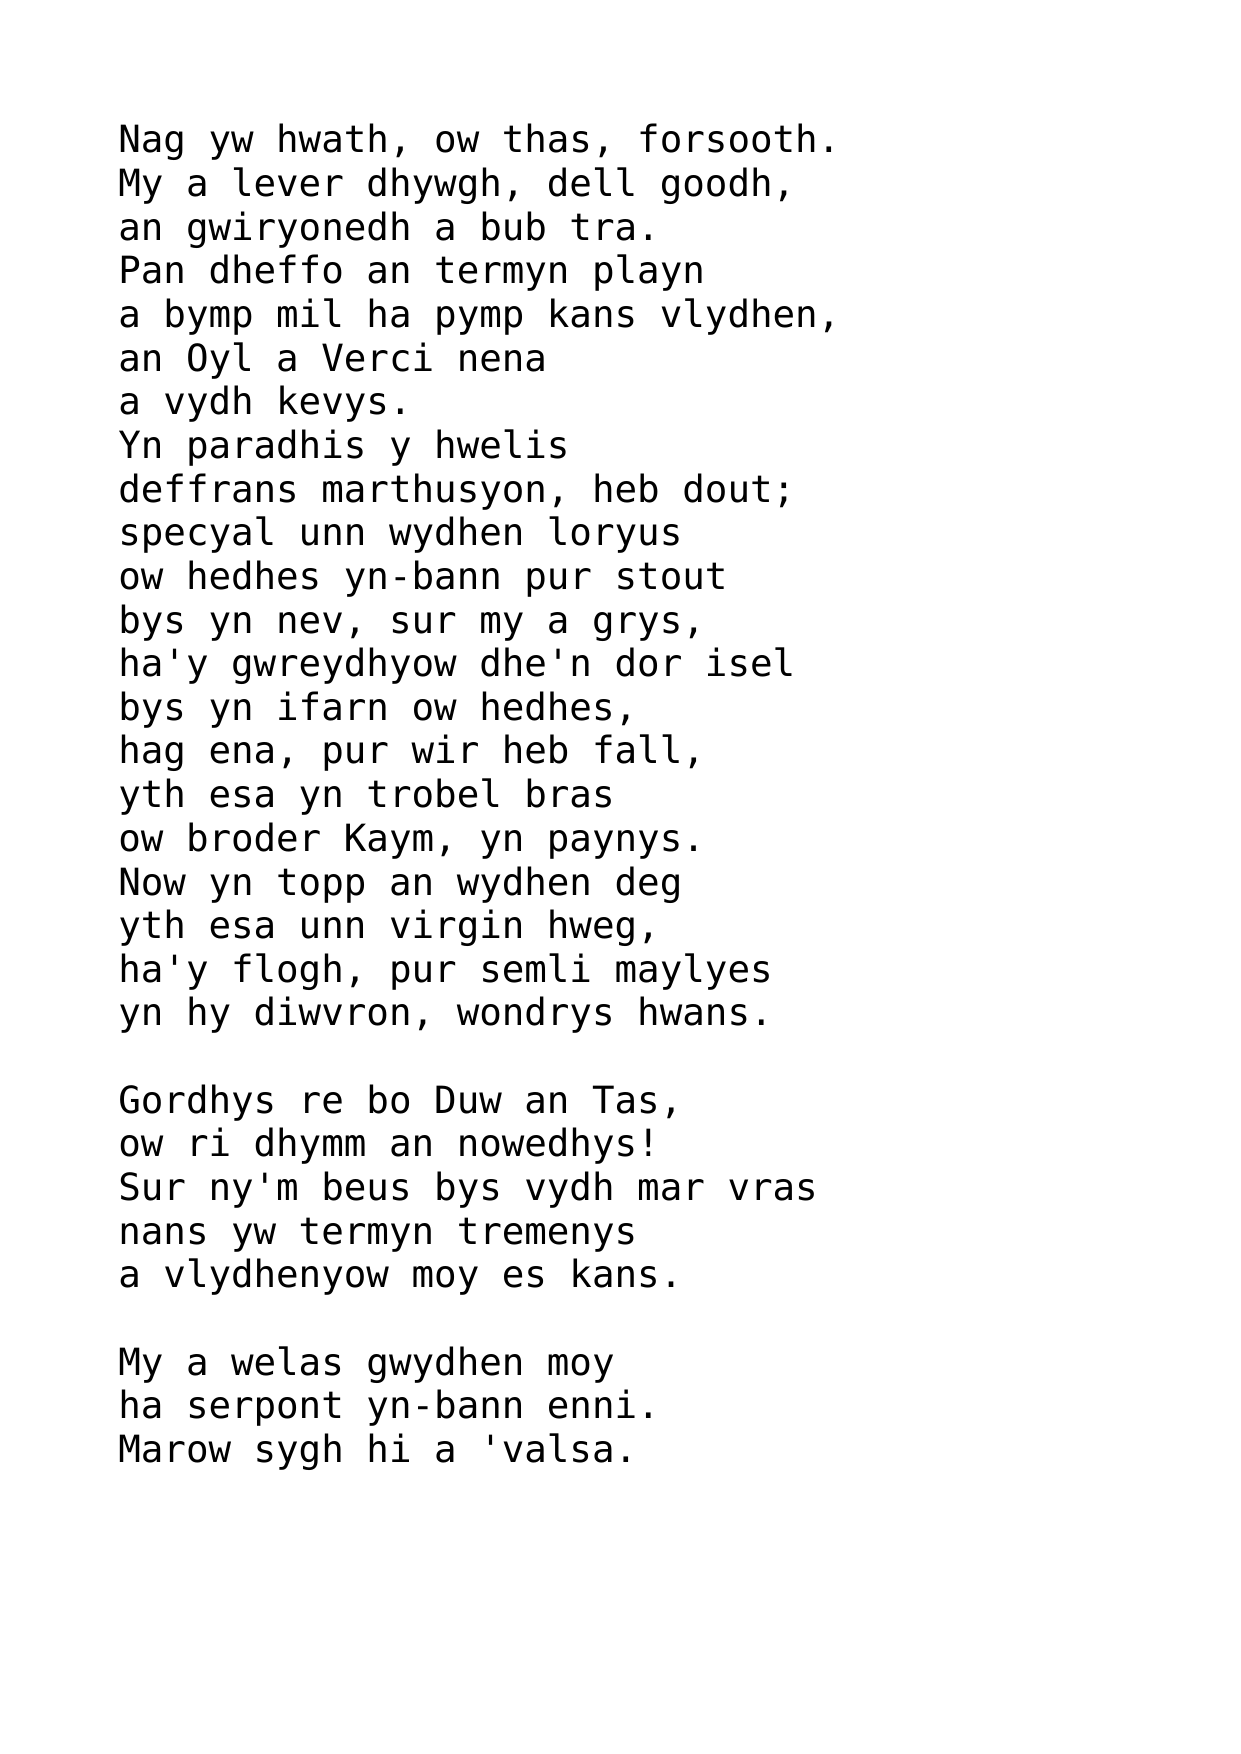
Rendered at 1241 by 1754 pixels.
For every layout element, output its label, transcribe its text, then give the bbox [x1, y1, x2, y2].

text Now yn topp an wydhen deg [118, 860, 1122, 904]
text ow hedhes yn-bann pur stout [118, 554, 1122, 598]
text specyal unn wydhen loryus [118, 511, 1122, 554]
text Gordhys re bo Duw an Tas, [118, 1078, 1122, 1122]
text Sur ny'm beus bys vydh mar vras [118, 1166, 1122, 1209]
text an gwiryonedh a bub tra. [118, 205, 1122, 249]
text yn hy diwvron, wondrys hwans. [118, 991, 1122, 1035]
text hag ena, pur wir heb fall, [118, 729, 1122, 773]
text nans yw termyn tremenys [118, 1209, 1122, 1253]
text ow ri dhymm an nowedhys! [118, 1122, 1122, 1166]
text deffrans marthusyon, heb dout; [118, 467, 1122, 511]
text My a lever dhywgh, dell goodh, [118, 162, 1122, 205]
text yth esa unn virgin hweg, [118, 904, 1122, 947]
text ow broder Kaym, yn paynys. [118, 816, 1122, 860]
text ha'y flogh, pur semli maylyes [118, 947, 1122, 991]
text Marow sygh hi a 'valsa. [118, 1427, 1122, 1471]
text ha serpont yn-bann enni. [118, 1384, 1122, 1427]
text bys yn ifarn ow hedhes, [118, 686, 1122, 729]
text bys yn nev, sur my a grys, [118, 598, 1122, 642]
text Nag yw hwath, ow thas, forsooth. [118, 118, 1122, 162]
text an Oyl a Verci nena [118, 336, 1122, 380]
text ha'y gwreydhyow dhe'n dor isel [118, 642, 1122, 686]
text a bymp mil ha pymp kans vlydhen, [118, 293, 1122, 336]
text a vydh kevys. [118, 380, 1122, 424]
text My a welas gwydhen moy [118, 1340, 1122, 1384]
text yth esa yn trobel bras [118, 773, 1122, 816]
text a vlydhenyow moy es kans. [118, 1253, 1122, 1297]
text Yn paradhis y hwelis [118, 424, 1122, 467]
text Pan dheffo an termyn playn [118, 249, 1122, 293]
